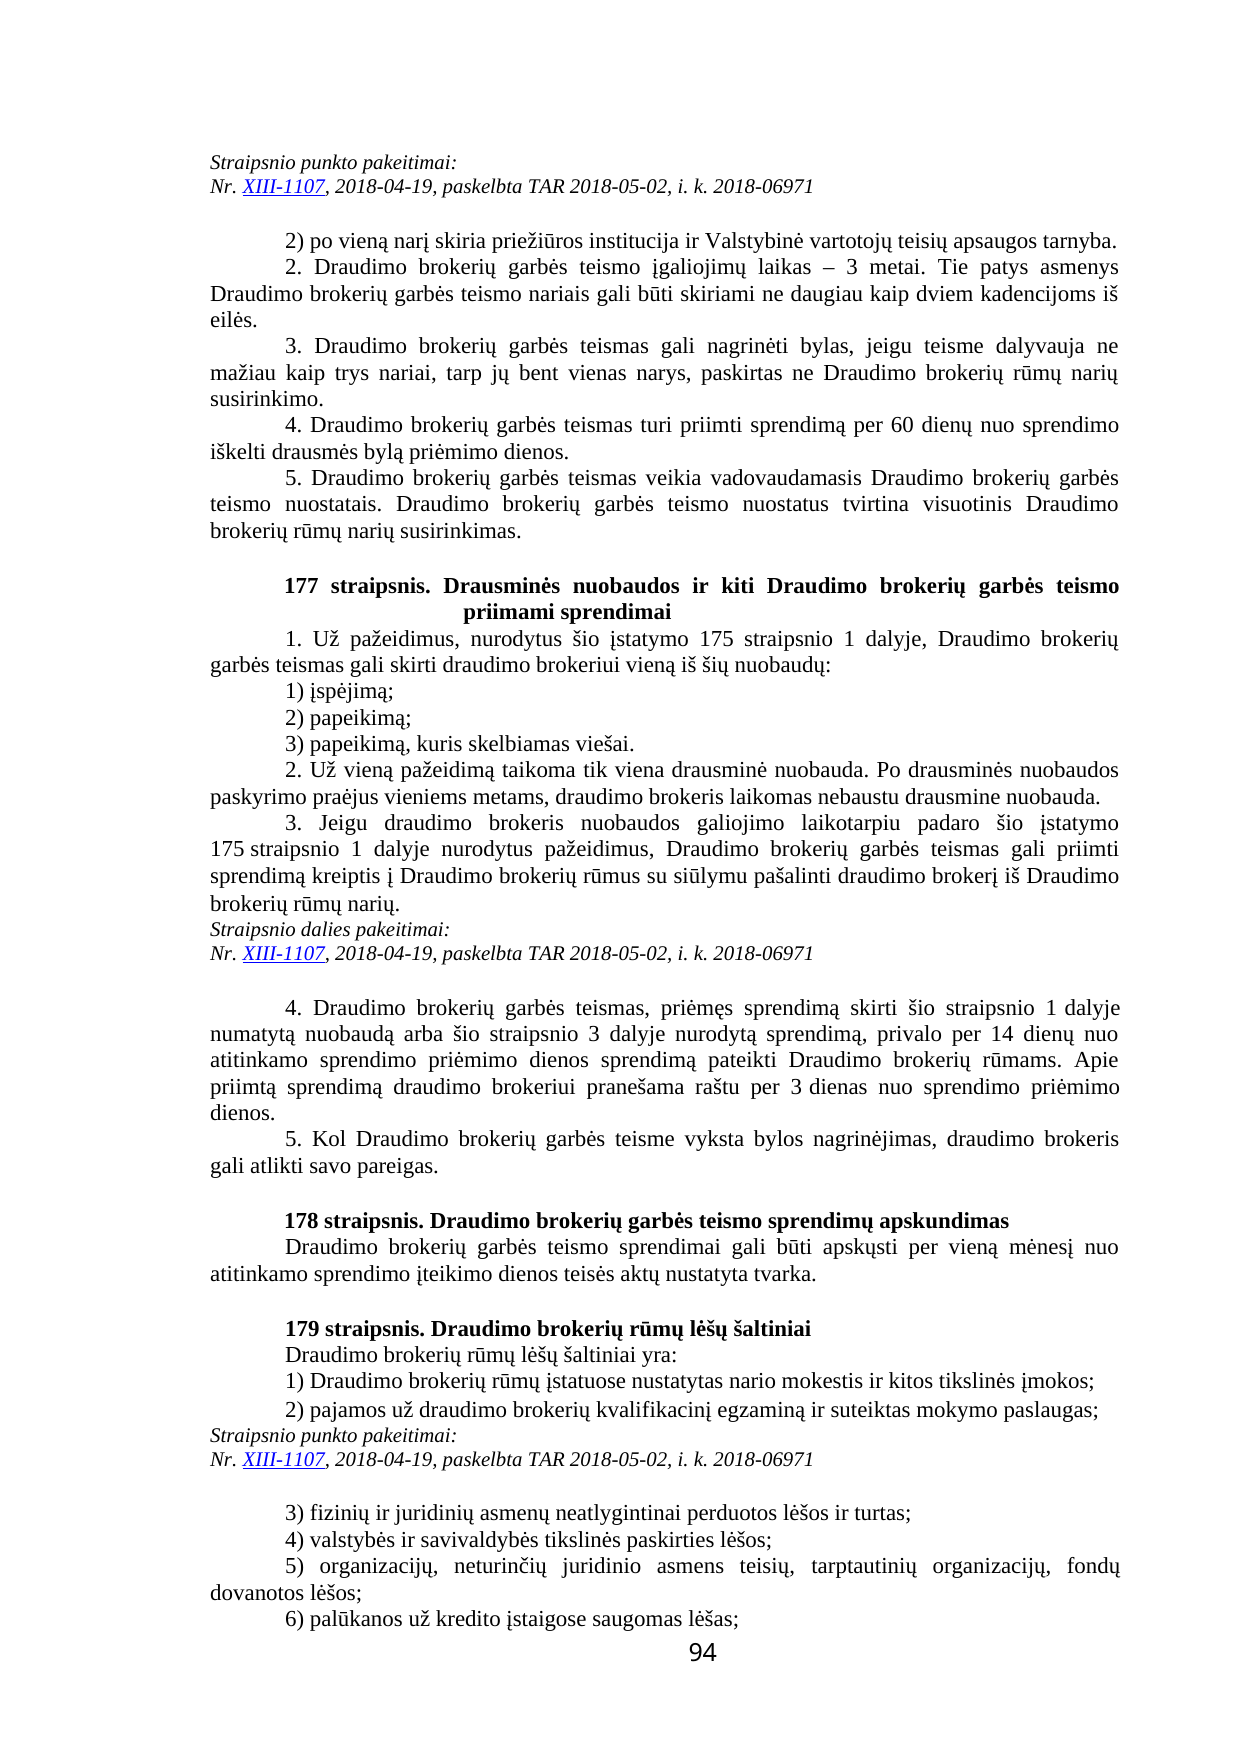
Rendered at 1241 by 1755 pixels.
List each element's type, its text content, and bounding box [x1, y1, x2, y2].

text 4. Draudimo brokerių garbės teismas, priėmęs sprendimą skirti šio straipsnio 1 dalyje numatytą nuobaudą arba šio straipsnio 3 dalyje nurodytą sprendimą, privalo per 14 dienų nuo atitinkamo sprendimo priėmimo dienos sprendimą pateikti Draudimo brokerių rūmams. Apie priimtą sprendimą draudimo brokeriui pranešama raštu per 3 dienas nuo sprendimo priėmimo dienos. [210, 994, 1120, 1126]
text Nr. XIII-1107, 2018-04-19, paskelbta TAR 2018-05-02, i. k. 2018-06971 [210, 174, 1120, 198]
text 4. Draudimo brokerių garbės teismas turi priimti sprendimą per 60 dienų nuo sprendimo iškelti drausmės bylą priėmimo dienos. [210, 411, 1120, 464]
text 2. Draudimo brokerių garbės teismo įgaliojimų laikas – 3 metai. Tie patys asmenys Draudimo brokerių garbės teismo nariais gali būti skiriami ne daugiau kaip dviem kadencijoms iš eilės. [210, 253, 1120, 332]
text 2. Už vieną pažeidimą taikoma tik viena drausminė nuobauda. Po drausminės nuobaudos paskyrimo praėjus vieniems metams, draudimo brokeris laikomas nebaustu drausmine nuobauda. [210, 756, 1120, 809]
text 5) organizacijų, neturinčių juridinio asmens teisių, tarptautinių organizacijų, fondų dovanotos lėšos; [210, 1552, 1120, 1605]
text 6) palūkanos už kredito įstaigose saugomas lėšas; [210, 1605, 1120, 1631]
text 1) Draudimo brokerių rūmų įstatuose nustatytas nario mokestis ir kitos tikslinės įmokos; [210, 1367, 1120, 1394]
text 5. Kol Draudimo brokerių garbės teisme vyksta bylos nagrinėjimas, draudimo brokeris gali atlikti savo pareigas. [210, 1126, 1120, 1178]
text 4) valstybės ir savivaldybės tikslinės paskirties lėšos; [210, 1526, 1120, 1552]
text Straipsnio punkto pakeitimai: [210, 1423, 1120, 1447]
text 1) įspėjimą; [210, 677, 1120, 704]
text 2) pajamos už draudimo brokerių kvalifikacinį egzaminą ir suteiktas mokymo paslaugas; [210, 1394, 1120, 1423]
text 5. Draudimo brokerių garbės teismas veikia vadovaudamasis Draudimo brokerių garbės teismo nuostatais. Draudimo brokerių garbės teismo nuostatus tvirtina visuotinis Draudimo brokerių rūmų narių susirinkimas. [210, 464, 1120, 543]
text 3) fizinių ir juridinių asmenų neatlygintinai perduotos lėšos ir turtas; [210, 1499, 1120, 1526]
text 1. Už pažeidimus, nurodytus šio įstatymo 175 straipsnio 1 dalyje, Draudimo brokerių garbės teismas gali skirti draudimo brokeriui vieną iš šių nuobaudų: [210, 624, 1120, 677]
text Nr. XIII-1107, 2018-04-19, paskelbta TAR 2018-05-02, i. k. 2018-06971 [210, 1447, 1120, 1471]
text Draudimo brokerių garbės teismo sprendimai gali būti apskųsti per vieną mėnesį nuo atitinkamo sprendimo įteikimo dienos teisės aktų nustatyta tvarka. [210, 1233, 1120, 1286]
text 3. Jeigu draudimo brokeris nuobaudos galiojimo laikotarpiu padaro šio įstatymo 175 straipsnio 1 dalyje nurodytus pažeidimus, Draudimo brokerių garbės teismas gali priimti sprendimą kreiptis į Draudimo brokerių rūmus su siūlymu pašalinti draudimo brokerį iš Draudimo brokerių rūmų narių. [210, 809, 1120, 917]
text 3. Draudimo brokerių garbės teismas gali nagrinėti bylas, jeigu teisme dalyvauja ne mažiau kaip trys nariai, tarp jų bent vienas narys, paskirtas ne Draudimo brokerių rūmų narių susirinkimo. [210, 332, 1120, 411]
text 179 straipsnis. Draudimo brokerių rūmų lėšų šaltiniai [210, 1315, 1120, 1341]
text 177 straipsnis. Drausminės nuobaudos ir kiti Draudimo brokerių garbės teismo priimami sprendimai [284, 572, 1120, 624]
text 3) papeikimą, kuris skelbiamas viešai. [210, 730, 1120, 756]
text Straipsnio dalies pakeitimai: [210, 917, 1120, 941]
text Nr. XIII-1107, 2018-04-19, paskelbta TAR 2018-05-02, i. k. 2018-06971 [210, 941, 1120, 965]
text 178 straipsnis. Draudimo brokerių garbės teismo sprendimų apskundimas [284, 1207, 1120, 1233]
text Draudimo brokerių rūmų lėšų šaltiniai yra: [210, 1341, 1120, 1367]
text 2) papeikimą; [210, 704, 1120, 730]
text 2) po vieną narį skiria priežiūros institucija ir Valstybinė vartotojų teisių apsaugos tarnyba. [210, 227, 1120, 253]
text Straipsnio punkto pakeitimai: [210, 150, 1120, 174]
